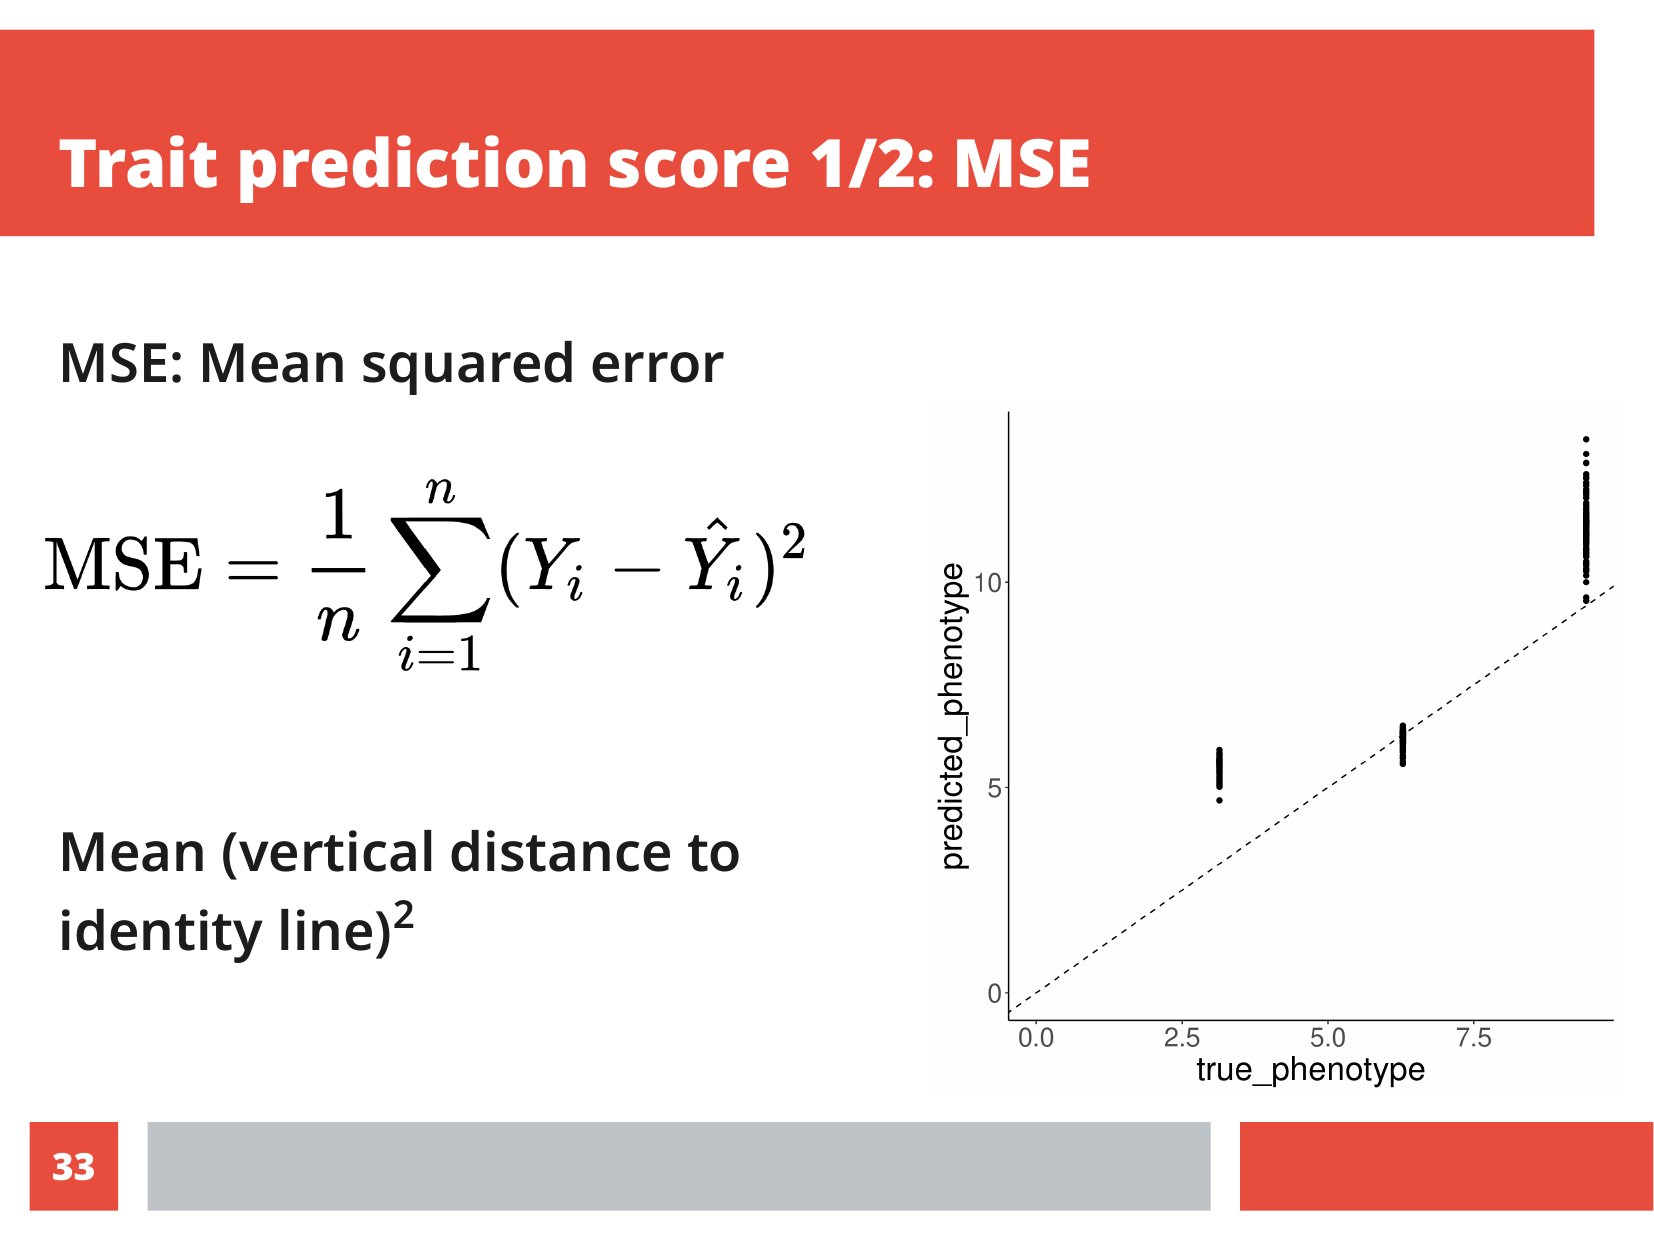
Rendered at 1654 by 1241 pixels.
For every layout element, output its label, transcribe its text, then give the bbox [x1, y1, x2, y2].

picture [930, 404, 1621, 1096]
title Trait prediction score 1/2: MSE [59, 59, 1595, 207]
picture [45, 479, 805, 671]
list MSE: Mean squared error Mean (vertical distance to identity line)2 [59, 324, 886, 1093]
